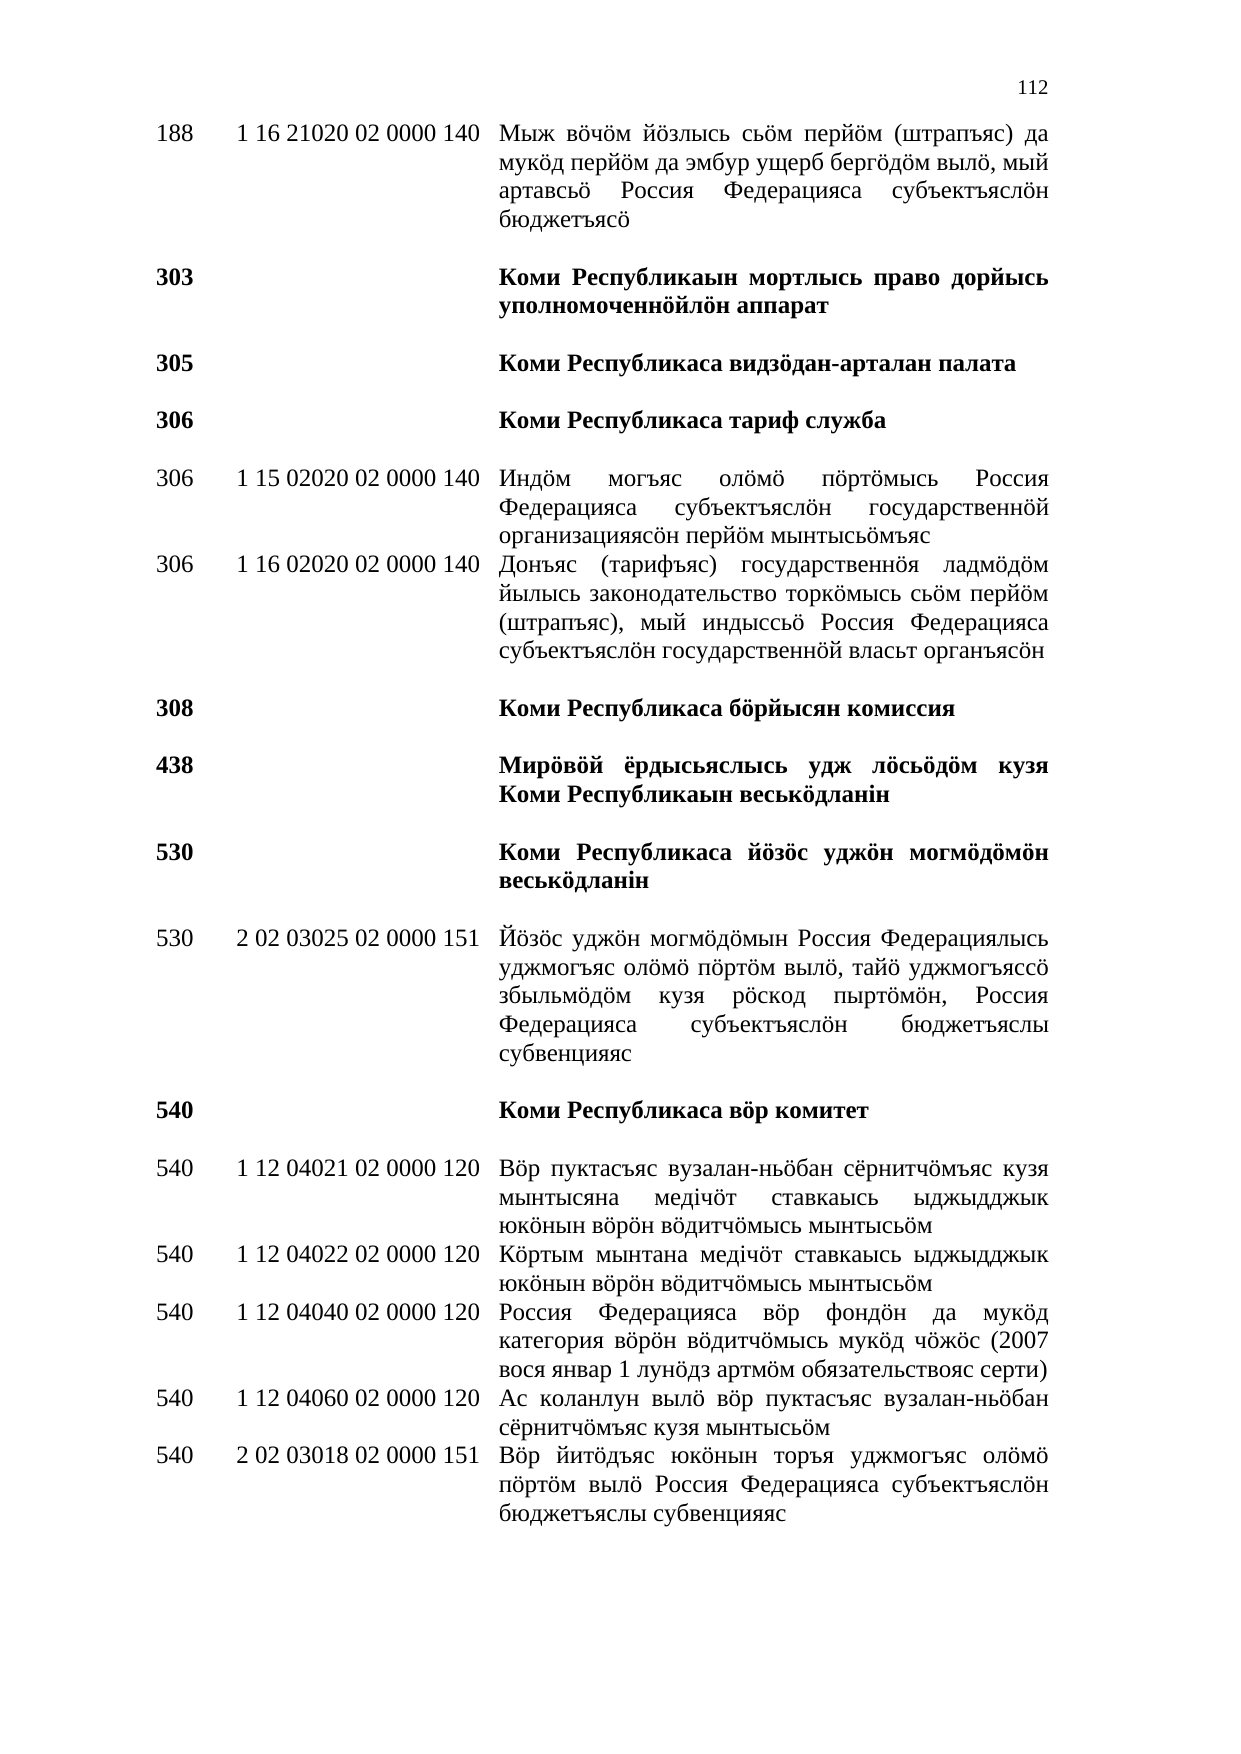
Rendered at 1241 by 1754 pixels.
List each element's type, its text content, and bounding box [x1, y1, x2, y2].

table_cell [1055, 1096, 1107, 1153]
table_cell [1055, 118, 1107, 262]
table_cell 438 [119, 751, 230, 837]
table_cell 2 02 03018 02 0000 151 [230, 1441, 493, 1556]
table_cell [1055, 1153, 1107, 1239]
table_cell [1055, 549, 1107, 693]
table_cell Йöзöс уджöн могмöдöмын Россия Федерациялысь уджмогъяс олöмö пöртöм вылö, тайö уджмогъяссö збыльмöдöм кузя рöскод пыртöмöн, Россия Федерацияса субъектъяслöн бюджетъяслы субвенцияяс [493, 923, 1055, 1096]
table_cell 1 16 21020 02 0000 140 [230, 118, 493, 262]
table_cell 306 [119, 463, 230, 549]
table_cell 305 [119, 348, 230, 406]
table_cell [230, 262, 493, 348]
table_cell [230, 837, 493, 923]
table_cell [1055, 1441, 1107, 1556]
table_cell 540 [119, 1441, 230, 1556]
table_cell [230, 348, 493, 406]
table_cell 540 [119, 1153, 230, 1239]
table_cell 2 02 03025 02 0000 151 [230, 923, 493, 1096]
table_cell [1055, 837, 1107, 923]
table_cell Мирöвöй ёрдысьяслысь удж лöсьöдöм кузя Коми Республикаын веськöдланін [493, 751, 1055, 837]
table_cell Индöм могъяс олöмö пöртöмысь Россия Федерацияса субъектъяслöн государственнöй организацияясöн перйöм мынтысьöмъяс [493, 463, 1055, 549]
table_cell [1055, 1383, 1107, 1441]
table_cell [1055, 693, 1107, 751]
table_cell Вöр йитöдъяс юкöнын торъя уджмогъяс олöмö пöртöм вылö Россия Федерацияса субъектъяслöн бюджетъяслы субвенцияяс [493, 1441, 1055, 1556]
table_cell [1055, 1297, 1107, 1383]
table_cell [1055, 923, 1107, 1096]
table_cell [230, 693, 493, 751]
table_cell 530 [119, 923, 230, 1096]
table_cell 1 15 02020 02 0000 140 [230, 463, 493, 549]
table_cell Коми Республикаса вöр комитет [493, 1096, 1055, 1153]
table_cell 1 12 04040 02 0000 120 [230, 1297, 493, 1383]
table_cell 540 [119, 1239, 230, 1297]
table_cell Кöртым мынтана медiчöт ставкаысь ыджыдджык юкöнын вöрöн вöдитчöмысь мынтысьöм [493, 1239, 1055, 1297]
table_cell Коми Республикаын мортлысь право дорйысь уполномоченнöйлöн аппарат [493, 262, 1055, 348]
table_cell 188 [119, 118, 230, 262]
table_cell 530 [119, 837, 230, 923]
table_cell Вöр пуктасъяс вузалан-ньöбан сёрнитчöмъяс кузя мынтысяна медiчöт ставкаысь ыджыдджык юкöнын вöрöн вöдитчöмысь мынтысьöм [493, 1153, 1055, 1239]
table_cell 1 12 04022 02 0000 120 [230, 1239, 493, 1297]
table_cell 308 [119, 693, 230, 751]
table_cell 540 [119, 1297, 230, 1383]
table_cell [1055, 1239, 1107, 1297]
table_cell Коми Республикаса видзöдан-арталан палата [493, 348, 1055, 406]
table_cell 306 [119, 549, 230, 693]
table_cell 1 16 02020 02 0000 140 [230, 549, 493, 693]
table_cell [1055, 751, 1107, 837]
table_cell [1055, 406, 1107, 463]
table_cell Ас коланлун вылö вöр пуктасъяс вузалан-ньöбан сёрнитчöмъяс кузя мынтысьöм [493, 1383, 1055, 1441]
table_cell 306 [119, 406, 230, 463]
table_cell Коми Республикаса бöрйысян комиссия [493, 693, 1055, 751]
table_cell 303 [119, 262, 230, 348]
table_cell [230, 751, 493, 837]
table_cell Россия Федерацияса вöр фондöн да мукöд категория вöрöн вöдитчöмысь мукöд чöжöс (2007 вося январ 1 лунöдз артмöм обязательствояс серти) [493, 1297, 1055, 1383]
table_cell [230, 406, 493, 463]
table_cell [1055, 463, 1107, 549]
table_cell Коми Республикаса йöзöс уджöн могмöдöмöн веськöдланін [493, 837, 1055, 923]
table_cell 540 [119, 1096, 230, 1153]
table_cell [1055, 348, 1107, 406]
table_cell 540 [119, 1383, 230, 1441]
table_cell [230, 1096, 493, 1153]
table_cell Коми Республикаса тариф служба [493, 406, 1055, 463]
table_cell 1 12 04021 02 0000 120 [230, 1153, 493, 1239]
table_cell 1 12 04060 02 0000 120 [230, 1383, 493, 1441]
table_cell Мыж вöчöм йöзлысь сьöм перйöм (штрапъяс) да мукöд перйöм да эмбур ущерб бергöдöм вылö, мый артавсьö Россия Федерацияса субъектъяслöн бюджетъясö [493, 118, 1055, 262]
table_cell Донъяс (тарифъяс) государственнöя ладмöдöм йылысь законодательство торкöмысь сьöм перйöм (штрапъяс), мый индыссьö Россия Федерацияса субъектъяслöн государственнöй власьт органъясöн [493, 549, 1055, 693]
table_cell [1055, 262, 1107, 348]
